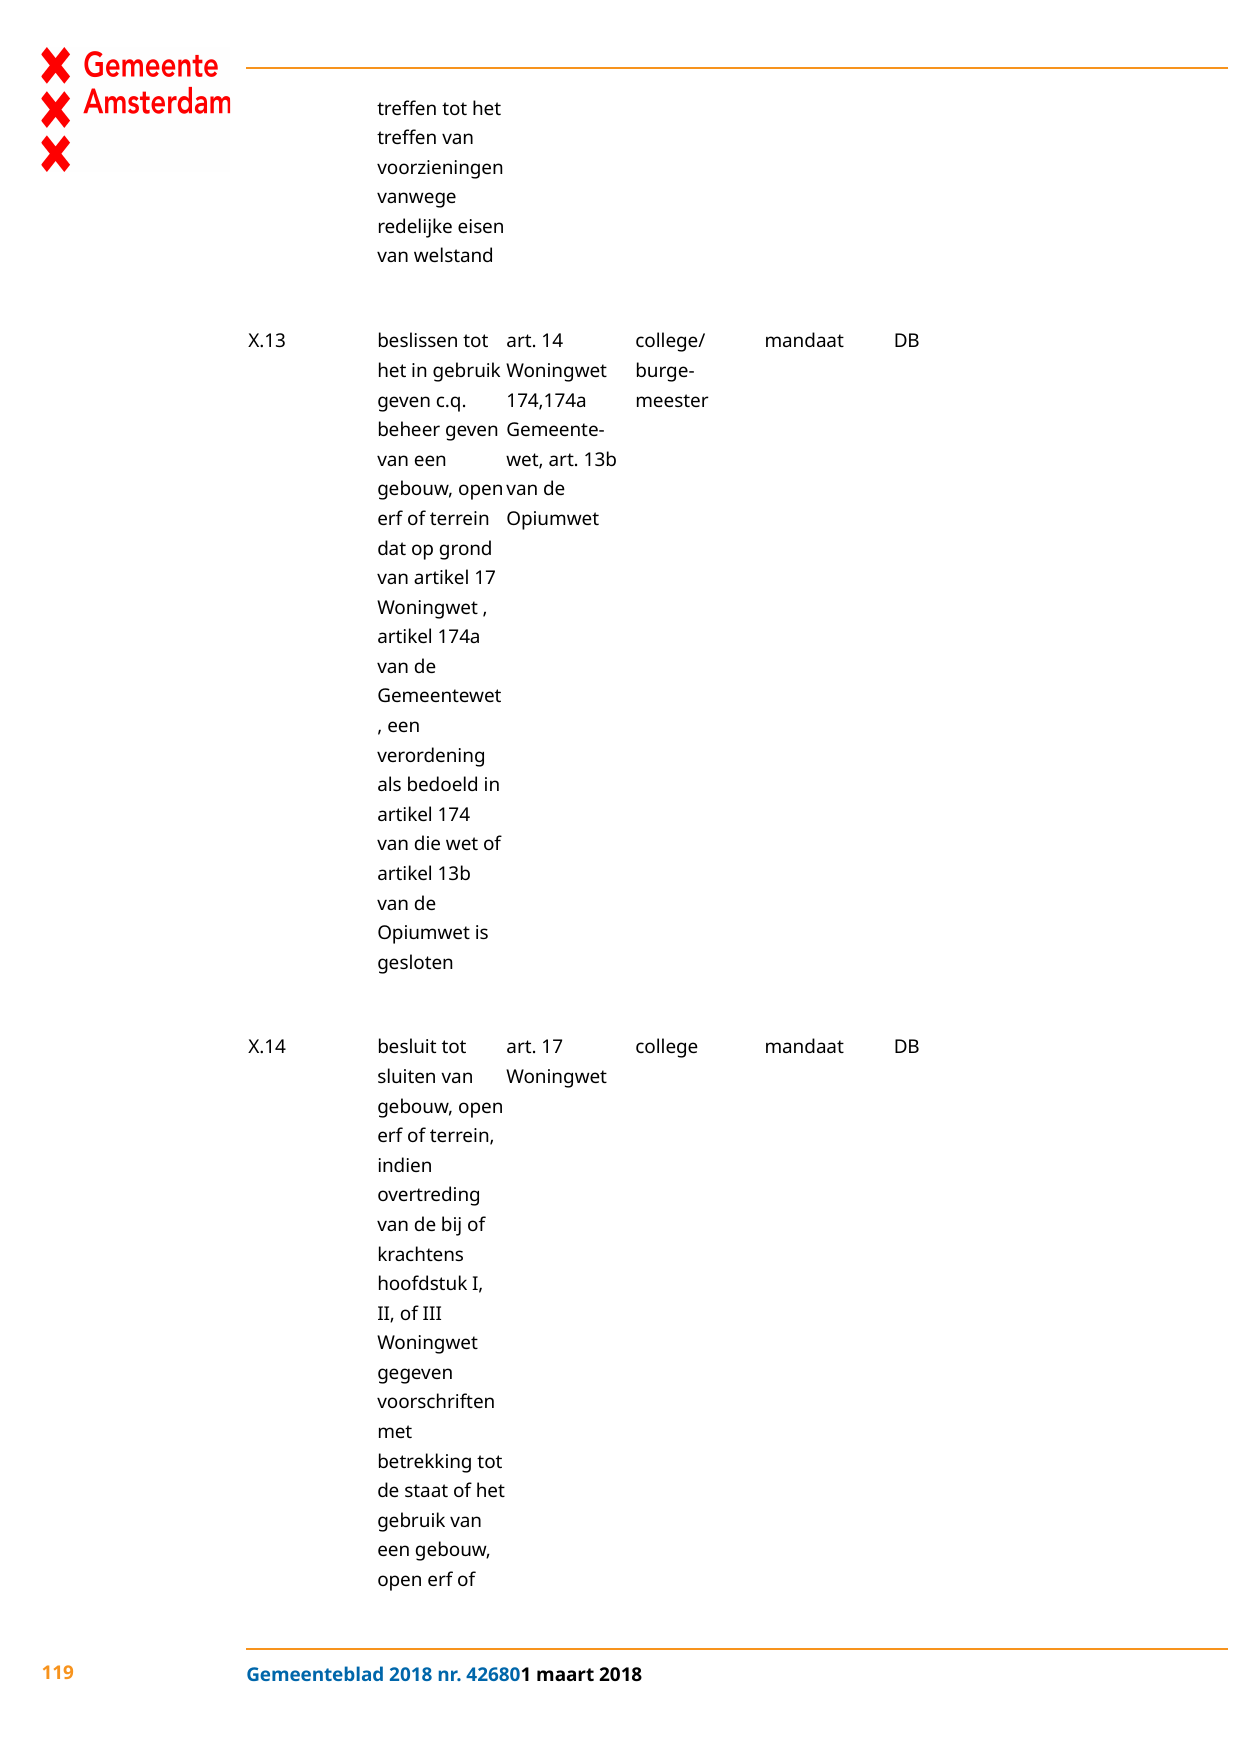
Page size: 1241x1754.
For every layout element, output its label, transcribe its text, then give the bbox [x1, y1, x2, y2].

table_cell [1023, 1004, 1152, 1592]
table_cell [764, 95, 893, 298]
table_cell [1023, 95, 1152, 298]
table_cell art. 17 Woningwet [506, 1004, 635, 1592]
table_cell [1023, 298, 1152, 1004]
table_cell [506, 95, 635, 298]
table_cell beslissen tot het in gebruik geven c.q. beheer geven van een gebouw, open erf of terrein dat op grond van artikel 17 Woningwet , artikel 174a van de Gemeentewet, een verordening als bedoeld in artikel 174 van die wet of artikel 13b van de Opiumwet is gesloten [377, 298, 506, 1004]
table_cell mandaat [764, 1004, 893, 1592]
table_cell X.14 [248, 1004, 377, 1592]
table_cell art. 14 Woningwet 174,174a Gemeente-wet, art. 13b van de Opiumwet [506, 298, 635, 1004]
table_cell mandaat [764, 298, 893, 1004]
table_cell besluit tot sluiten van gebouw, open erf of terrein, indien overtreding van de bij of krachtens hoofdstuk I, II, of III Woningwet gegeven voorschriften met betrekking tot de staat of het gebruik van een gebouw, open erf of [377, 1004, 506, 1592]
table_cell college [635, 1004, 764, 1592]
picture [41, 47, 231, 172]
table_cell DB [894, 1004, 1022, 1592]
table_cell college/ burge-meester [635, 298, 764, 1004]
table_cell [894, 95, 1022, 298]
table_cell [635, 95, 764, 298]
table_cell [248, 95, 377, 298]
table_cell X.13 [248, 298, 377, 1004]
table_cell treffen tot het treffen van voorzieningen vanwege redelijke eisen van welstand [377, 95, 506, 298]
table_cell DB [894, 298, 1022, 1004]
